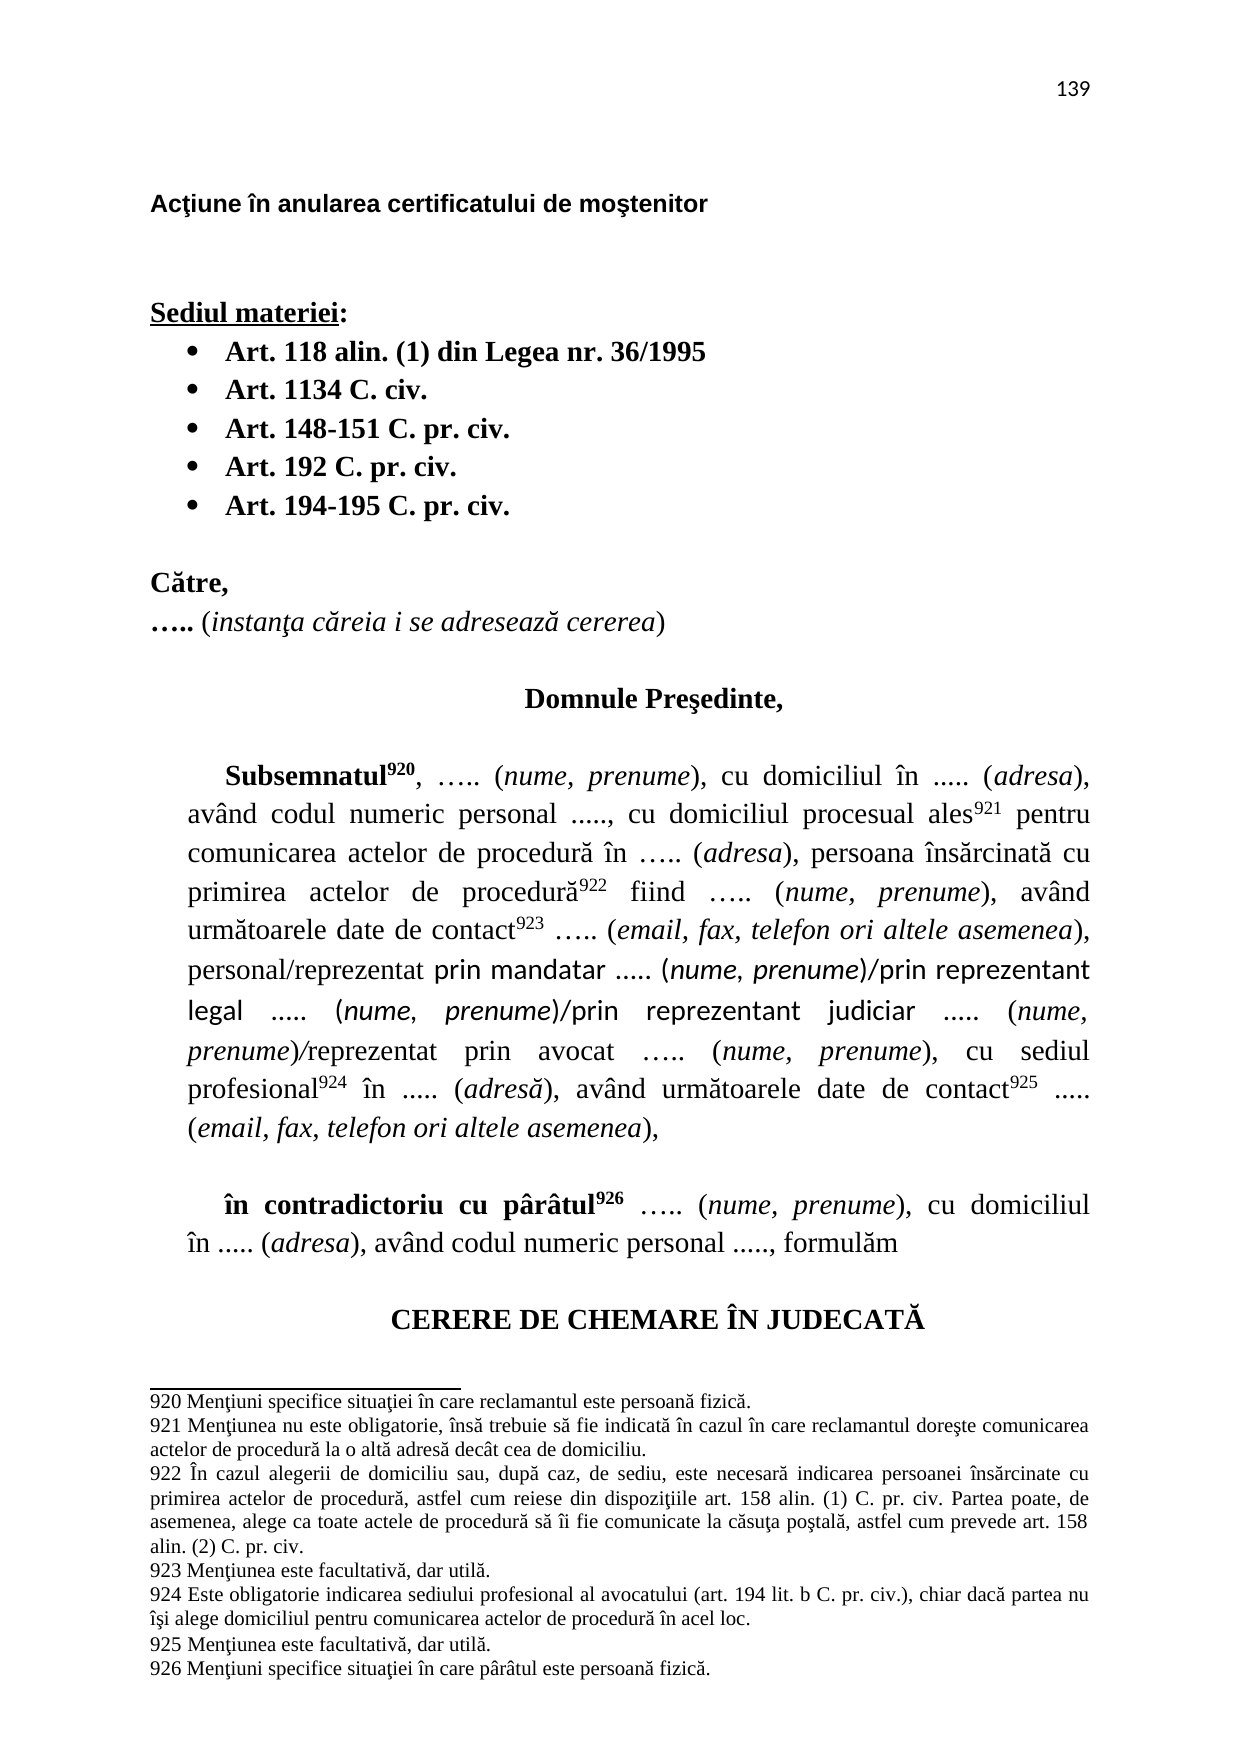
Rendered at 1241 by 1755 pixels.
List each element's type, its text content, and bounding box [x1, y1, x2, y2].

text Subsemnatul, ….. (nume, prenume), cu domiciliul în ..... (adresa), având codul numeric personal ....., cu domiciliul procesual ales pentru comunicarea actelor de procedură în ….. (adresa), persoana însărcinată cu primirea actelor de procedură fiind ….. (nume, prenume), având următoarele date de contact ….. (email, fax, telefon ori altele asemenea), personal/reprezentat prin mandatar ..... (nume, prenume)/prin reprezentant legal ..... (nume, prenume)/prin reprezentant judiciar ..... (nume, prenume)/reprezentat prin avocat ….. (nume, prenume), cu sediul profesional în ..... (adresă), având următoarele date de contact ..... (email, fax, telefon ori altele asemenea), [187, 758, 1090, 1143]
text În cazul alegerii de domiciliu sau, după caz, de sediu, este necesară indicarea persoanei însărcinate cu primirea actelor de procedură, astfel cum reiese din dispoziţiile art. 158 alin. (1) C. pr. civ. Partea poate, de asemenea, alege ca toate actele de procedură să îi fie comunicate la căsuţa poştală, astfel cum prevede art. 158 alin. (2) C. pr. civ. [150, 1461, 1090, 1558]
text Menţiuni specifice situaţiei în care reclamantul este persoană fizică. [150, 1389, 1090, 1413]
text Este obligatorie indicarea sediului profesional al avocatului (art. 194 lit. b C. pr. civ.), chiar dacă partea nu îşi alege domiciliul pentru comunicarea actelor de procedură în acel loc. [150, 1582, 1090, 1630]
text ….. (instanţa căreia i se adresează cererea) [150, 604, 1090, 637]
list Art. 148-151 C. pr. civ. [187, 411, 1090, 444]
list Art. 194-195 C. pr. civ. [187, 488, 1090, 522]
text Menţiunea nu este obligatorie, însă trebuie să fie indicată în cazul în care reclamantul doreşte comunicarea actelor de procedură la o altă adresă decât cea de domiciliu. [150, 1413, 1090, 1461]
text în contradictoriu cu pârâtul ….. (nume, prenume), cu domiciliul în ..... (adresa), având codul numeric personal ....., formulăm [187, 1187, 1090, 1259]
text Către, [150, 565, 1090, 599]
text Menţiunea este facultativă, dar utilă. [150, 1558, 1090, 1582]
subtitle Acţiune în anularea certificatului de moştenitor [150, 189, 1090, 218]
list Art. 1134 C. civ. [187, 372, 1090, 406]
text Domnule Preşedinte, [187, 681, 1090, 714]
text Sediul materiei: [150, 295, 1090, 329]
text CERERE DE CHEMARE ÎN JUDECATĂ [187, 1302, 1090, 1336]
list Art. 192 C. pr. civ. [187, 449, 1090, 483]
text Menţiunea este facultativă, dar utilă. [150, 1630, 1090, 1656]
list Art. 118 alin. (1) din Legea nr. 36/1995 [187, 334, 1090, 367]
text Menţiuni specifice situaţiei în care pârâtul este persoană fizică. [150, 1656, 1090, 1680]
